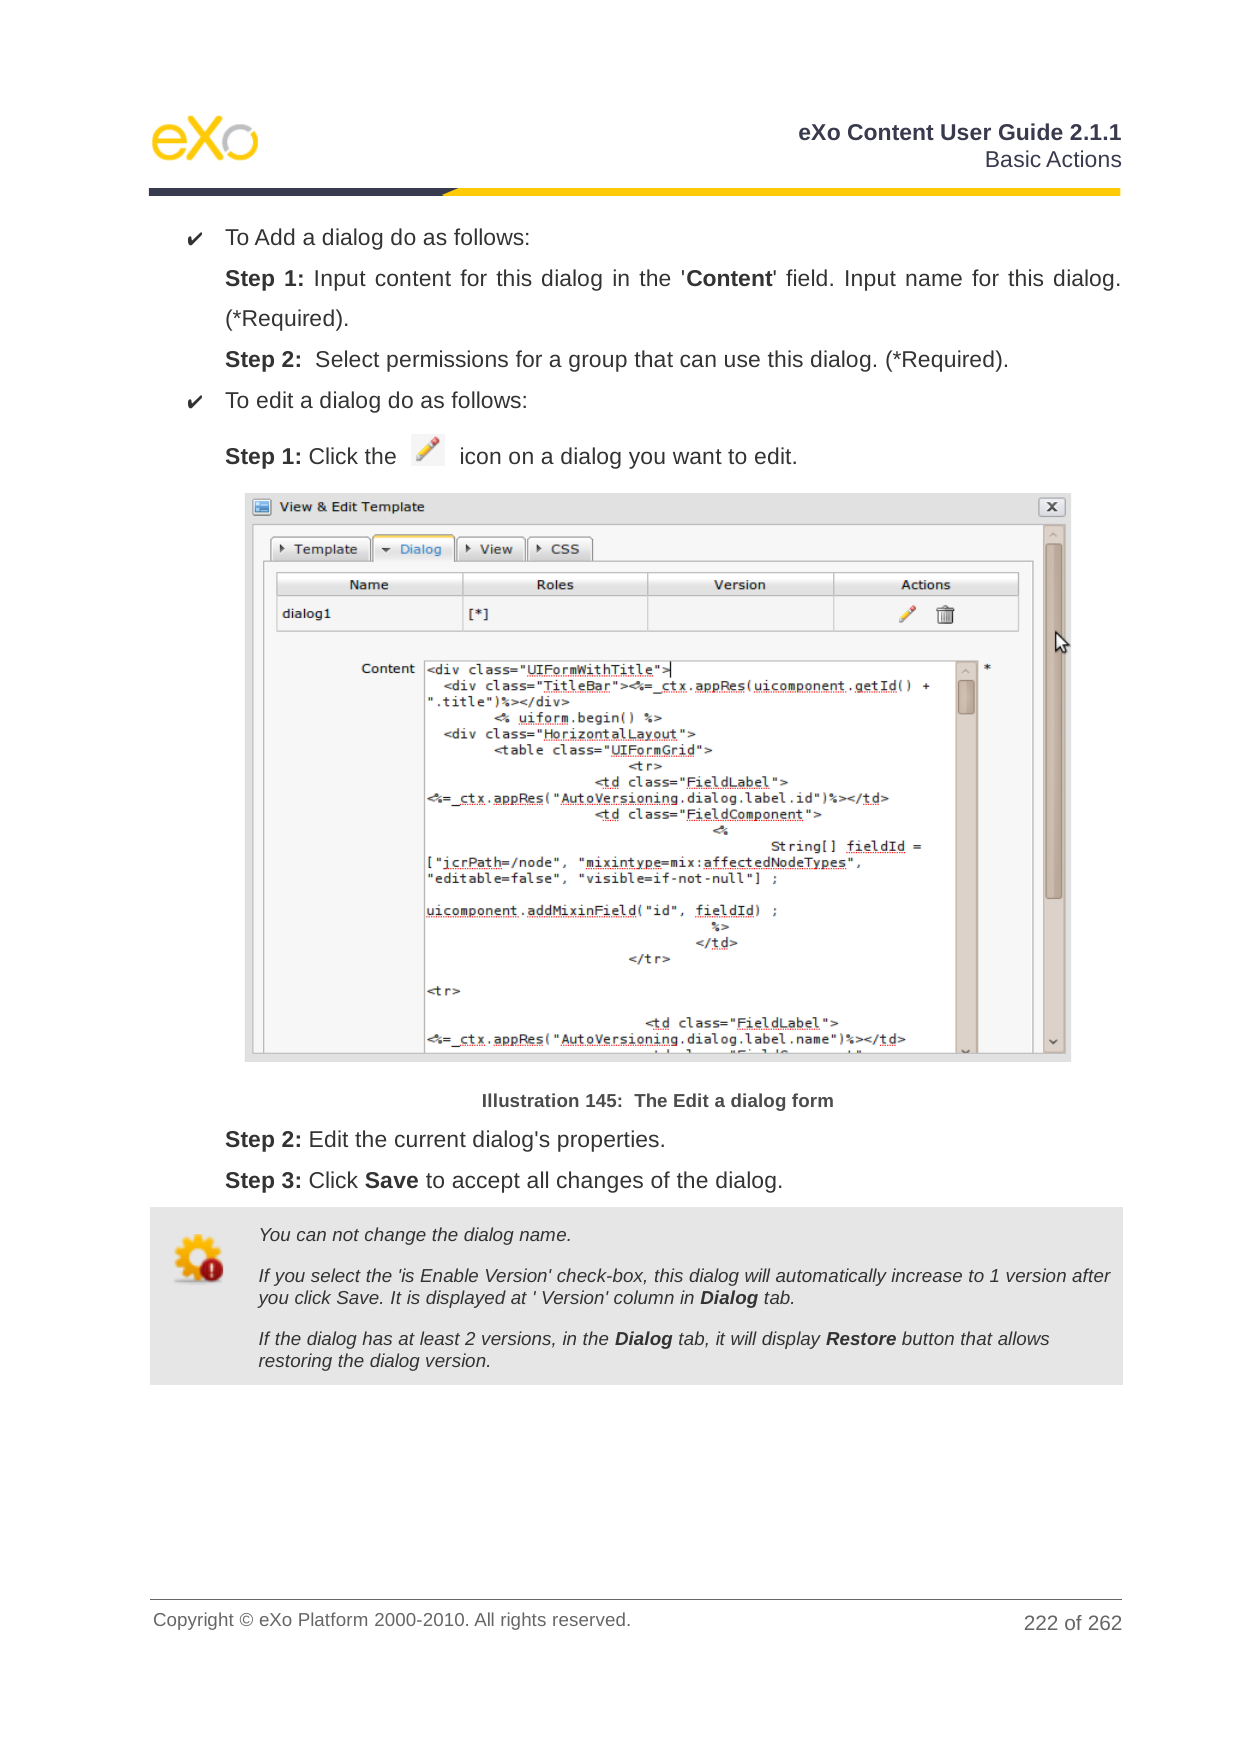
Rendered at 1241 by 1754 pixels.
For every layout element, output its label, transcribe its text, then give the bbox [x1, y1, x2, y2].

table_header [151, 1208, 252, 1384]
list Step 2: Edit the current dialog's properties. [187, 1087, 1122, 1152]
list Step 1: Input content for this dialog in the 'Content' field. Input name for this dialog. (*Required). [187, 264, 1122, 332]
list To Add a dialog do as follows: [187, 223, 1122, 251]
picture [148, 188, 1121, 196]
list Step 3: Click Save to accept all changes of the dialog. [187, 1166, 1122, 1193]
list Illustration 147: The Edit a dialog form [245, 1062, 1071, 1112]
picture [152, 115, 259, 161]
picture [244, 493, 1072, 1062]
list Step 2: Select permissions for a group that can use this dialog. (*Required). [187, 345, 1122, 372]
picture [411, 434, 446, 466]
table_header You can not change the dialog name. If you select the 'is Enable Version' check-box, this dialog will automatically increase to 1 version after you click Save. It is displayed at ' Version' column in Dialog tab. If the dialog has at least 2 versions, in the Dialog tab, it will display Restore button that allows restoring the dialog version. [253, 1208, 1122, 1384]
list Step 1: Click the icon on a dialog you want to edit. [187, 440, 1122, 473]
picture [173, 1234, 224, 1285]
list To edit a dialog do as follows: [187, 386, 1122, 413]
